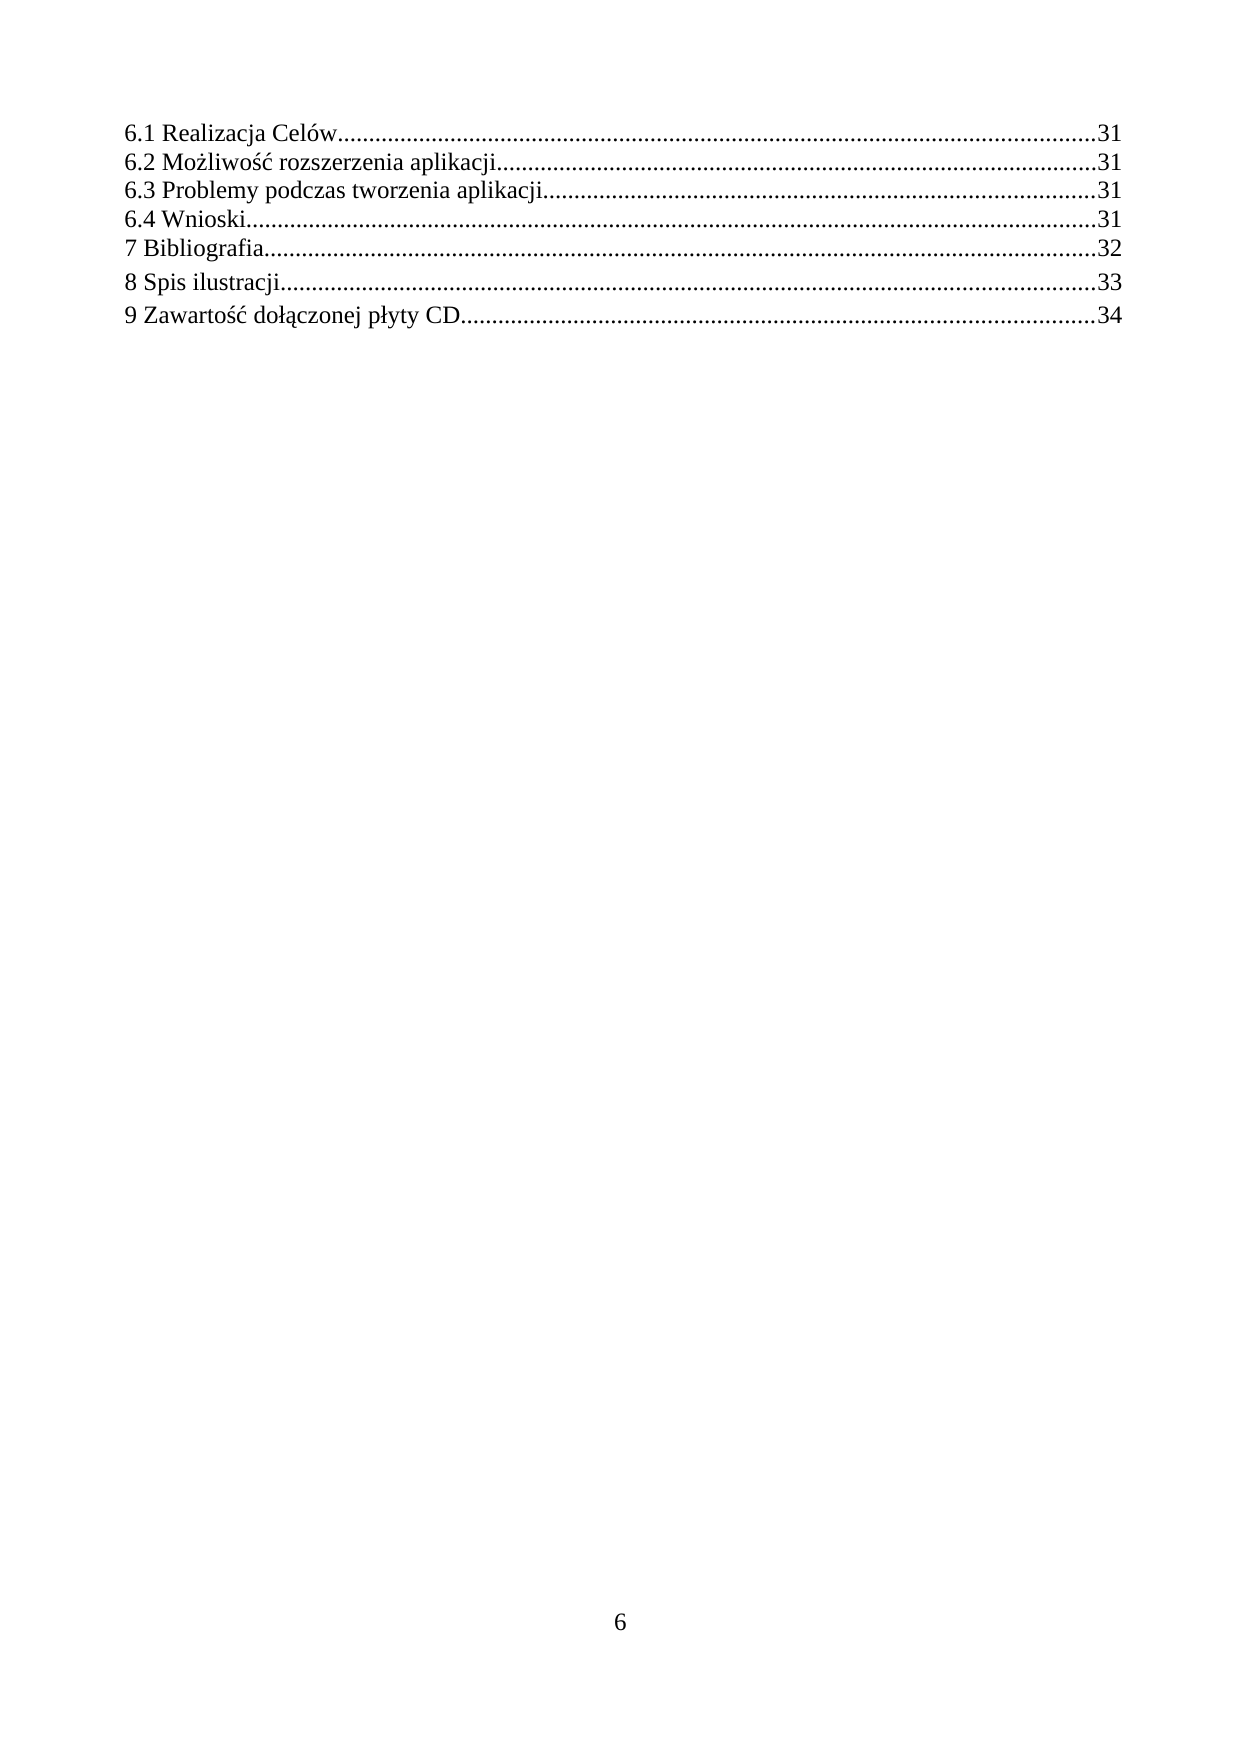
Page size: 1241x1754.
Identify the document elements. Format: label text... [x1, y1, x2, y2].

text 6.3 Problemy podczas tworzenia aplikacji 31 [124, 176, 1122, 204]
text 9 Zawartość dołączonej płyty CD 34 [118, 300, 1122, 329]
text 8 Spis ilustracji 33 [118, 267, 1122, 295]
text 7 Bibliografia 32 [118, 233, 1122, 262]
text 6.2 Możliwość rozszerzenia aplikacji 31 [124, 147, 1122, 176]
text 6.1 Realizacja Celów 31 [124, 118, 1122, 147]
text 6.4 Wnioski 31 [124, 204, 1122, 233]
